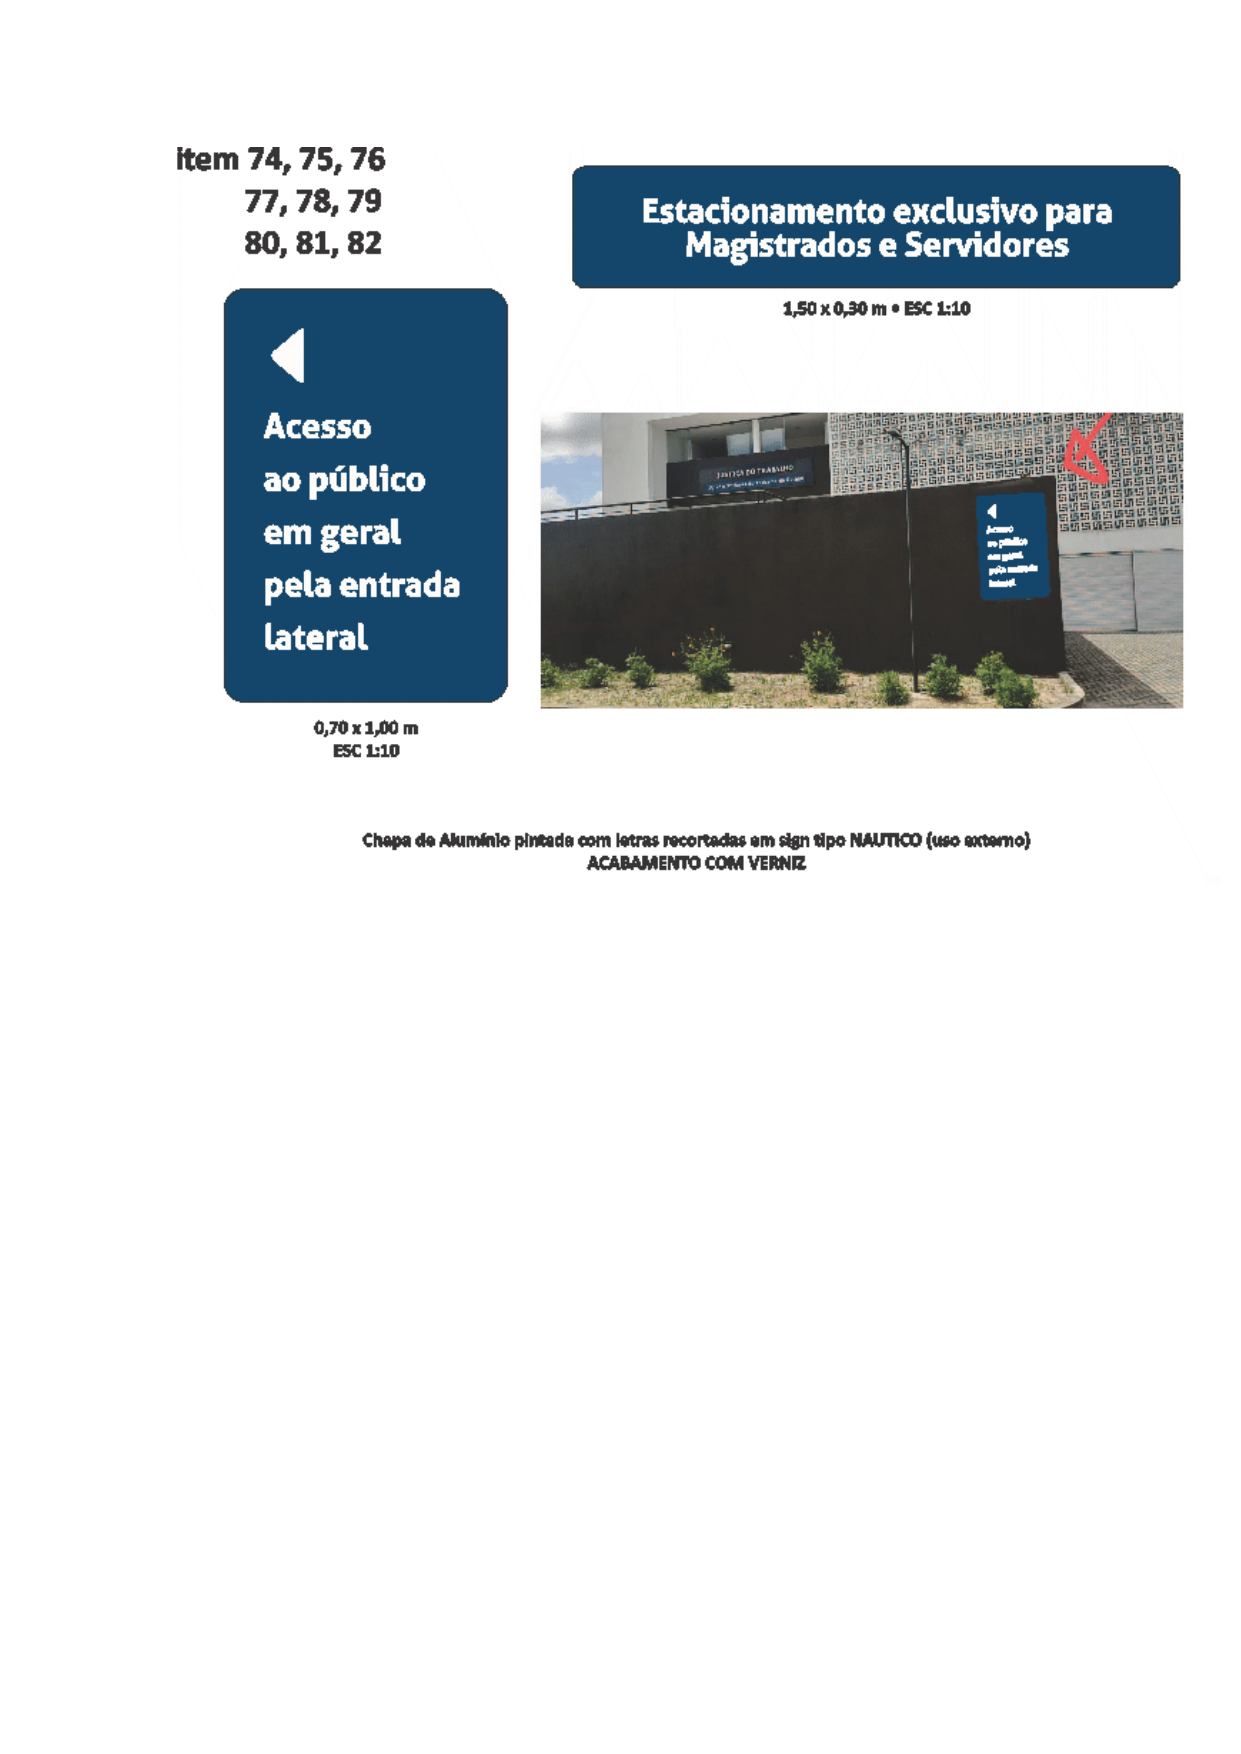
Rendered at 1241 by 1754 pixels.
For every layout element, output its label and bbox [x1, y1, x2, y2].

picture [177, 147, 1222, 886]
